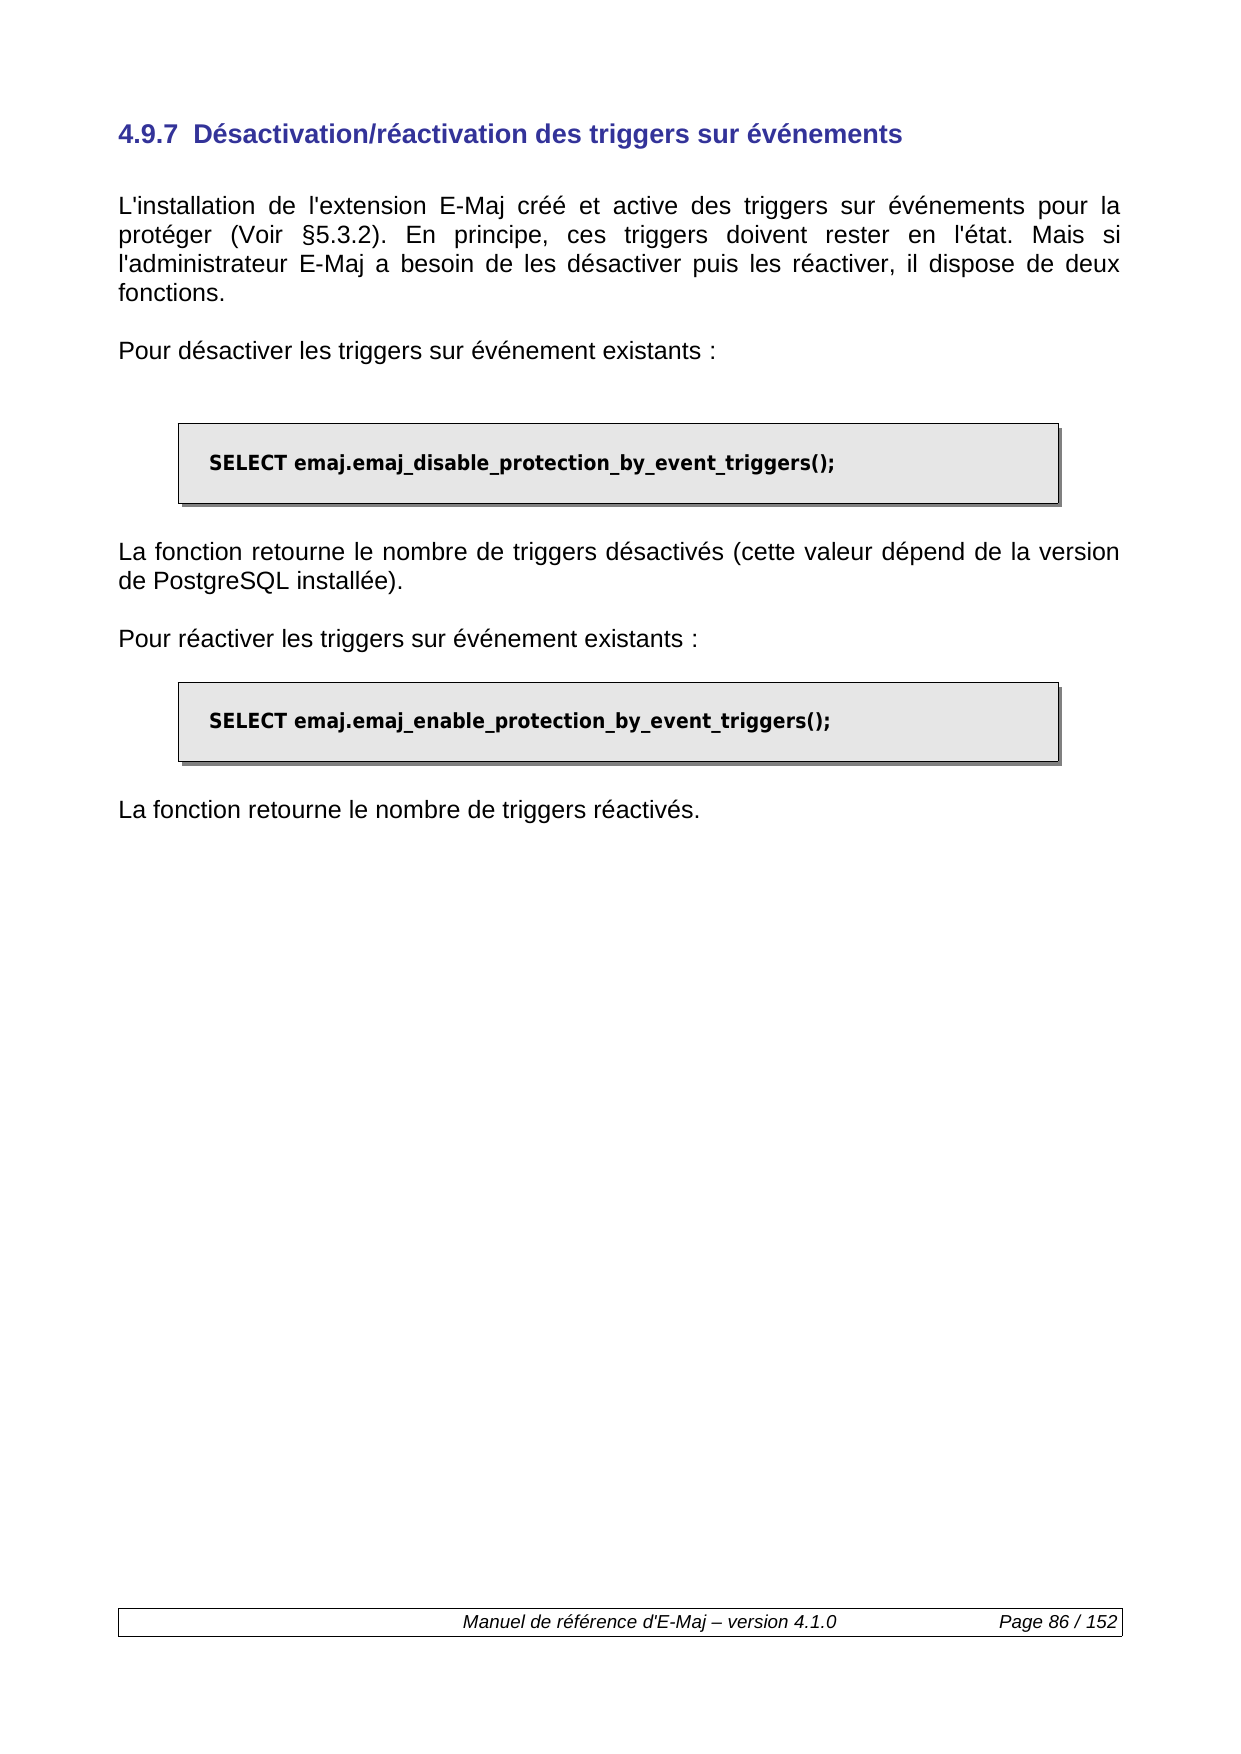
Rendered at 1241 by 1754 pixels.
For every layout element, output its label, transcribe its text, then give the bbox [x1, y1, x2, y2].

text Pour réactiver les triggers sur événement existants : [118, 624, 1122, 653]
text La fonction retourne le nombre de triggers désactivés (cette valeur dépend de la version de PostgreSQL installée). [118, 536, 1122, 594]
text L'installation de l'extension E-Maj créé et active des triggers sur événements pour la protéger (Voir §5.3.2). En principe, ces triggers doivent rester en l'état. Mais si l'administrateur E-Maj a besoin de les désactiver puis les réactiver, il dispose de deux fonctions. [118, 191, 1122, 307]
text SELECT emaj.emaj_enable_protection_by_event_triggers(); [179, 706, 1058, 731]
subtitle Désactivation/réactivation des triggers sur événements [118, 118, 1122, 149]
text SELECT emaj.emaj_disable_protection_by_event_triggers(); [179, 448, 1058, 472]
text La fonction retourne le nombre de triggers réactivés. [118, 795, 1122, 824]
text Pour désactiver les triggers sur événement existants : [118, 336, 1122, 365]
